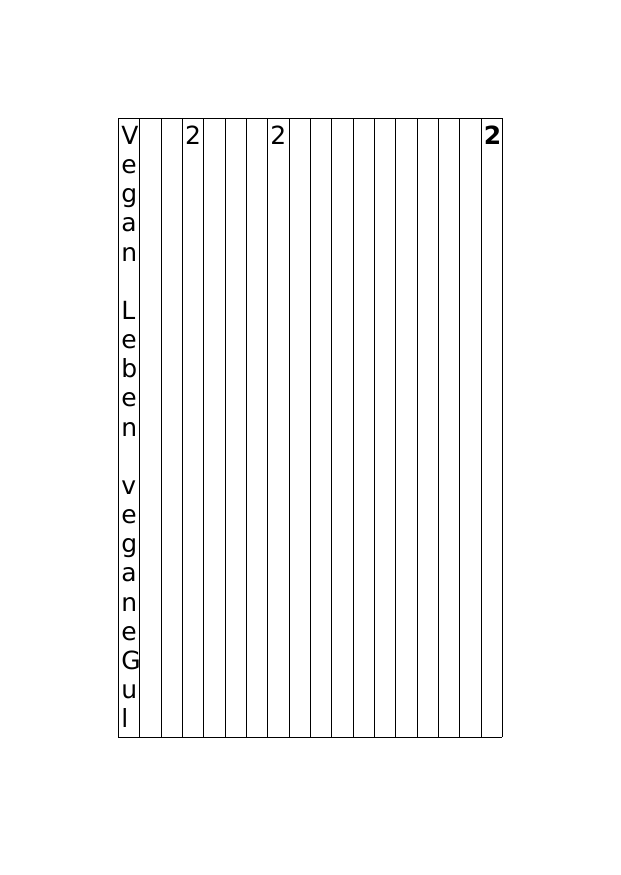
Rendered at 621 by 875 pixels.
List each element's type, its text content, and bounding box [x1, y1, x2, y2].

table_cell Vegan Leben vegane Gul [119, 119, 139, 737]
table_cell [354, 119, 374, 737]
table_cell 2 [183, 119, 203, 737]
table_cell [204, 119, 225, 737]
table_cell [162, 119, 182, 737]
table_cell [375, 119, 395, 737]
table_cell 2 [482, 119, 502, 737]
table_cell [396, 119, 417, 737]
table_cell [226, 119, 246, 737]
table_cell [140, 119, 161, 737]
table_cell 2 [268, 119, 289, 737]
table_cell [439, 119, 459, 737]
table_cell [247, 119, 267, 737]
table_cell [460, 119, 481, 737]
table_cell [332, 119, 353, 737]
table_cell [290, 119, 310, 737]
table_cell [311, 119, 331, 737]
table_cell [418, 119, 438, 737]
